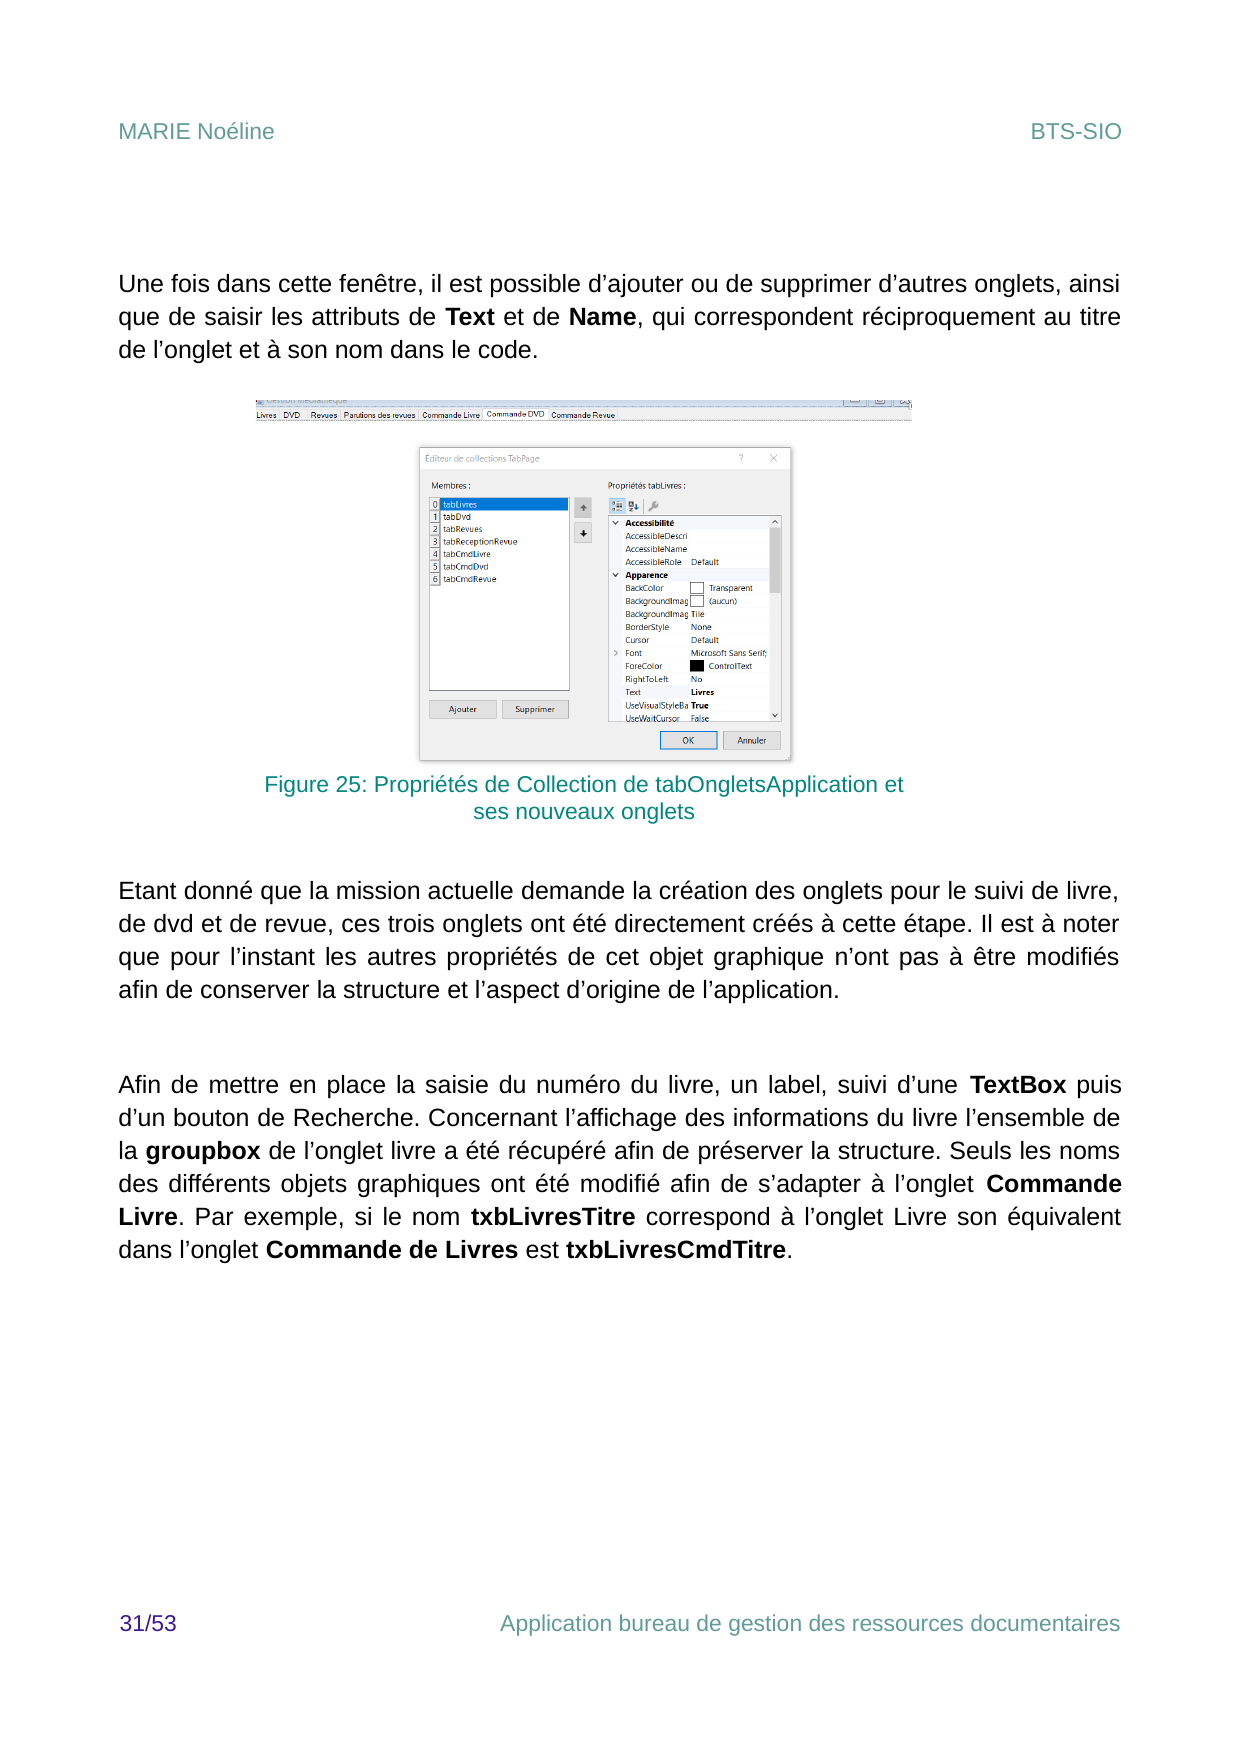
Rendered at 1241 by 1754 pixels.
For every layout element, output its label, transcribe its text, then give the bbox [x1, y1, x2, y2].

text Etant donné que la mission actuelle demande la création des onglets pour le suivi de livre, de dvd et de revue, ces trois onglets ont été directement créés à cette étape. Il est à noter que pour l’instant les autres propriétés de cet objet graphique n’ont pas à être modifiés afin de conserver la structure et l’aspect d’origine de l’application. [118, 876, 1122, 1004]
text Figure 25: Propriétés de Collection de tabOngletsApplication et ses nouveaux onglets [256, 772, 912, 824]
text Une fois dans cette fenêtre, il est possible d’ajouter ou de supprimer d’autres onglets, ainsi que de saisir les attributs de Text et de Name, qui correspondent réciproquement au titre de l’onglet et à son nom dans le code. [118, 269, 1122, 364]
picture [255, 400, 912, 772]
text Afin de mettre en place la saisie du numéro du livre, un label, suivi d’une TextBox puis d’un bouton de Recherche. Concernant l’affichage des informations du livre l’ensemble de la groupbox de l’onglet livre a été récupéré afin de préserver la structure. Seuls les noms des différents objets graphiques ont été modifié afin de s’adapter à l’onglet Commande Livre. Par exemple, si le nom txbLivresTitre correspond à l’onglet Livre son équivalent dans l’onglet Commande de Livres est txbLivresCmdTitre. [118, 1070, 1122, 1264]
